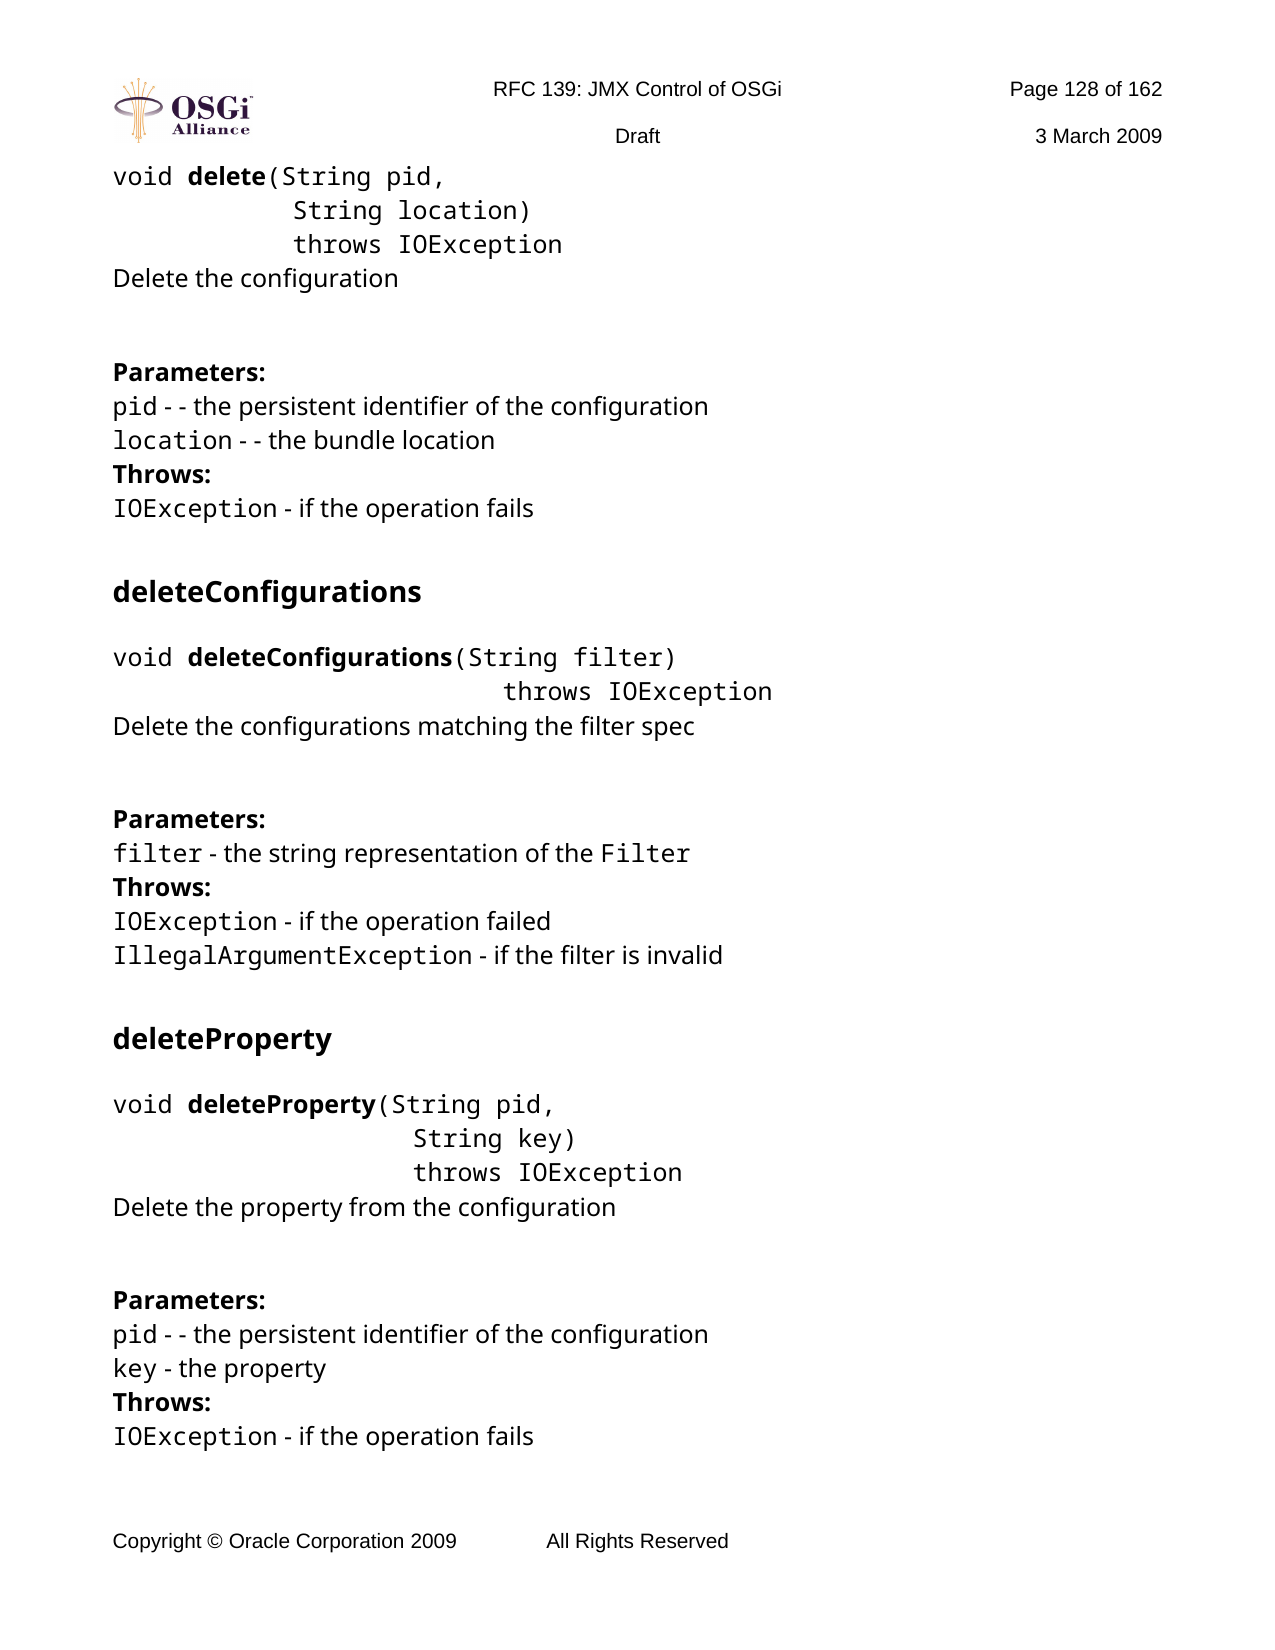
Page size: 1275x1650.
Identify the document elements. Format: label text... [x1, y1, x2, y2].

text filter - the string representation of the Filter [112, 835, 1162, 869]
text Parameters: [112, 1282, 1162, 1316]
text throws IOException [112, 227, 1162, 261]
text location - - the bundle location [112, 422, 1162, 456]
text throws IOException [112, 1155, 1162, 1189]
text pid - - the persistent identifier of the configuration [112, 388, 1162, 422]
text Delete the configurations matching the filter spec [112, 708, 1162, 742]
text String location) [112, 193, 1162, 227]
text pid - - the persistent identifier of the configuration [112, 1316, 1162, 1350]
text Throws: [112, 1384, 1162, 1418]
text void deleteConfigurations(String filter) [112, 640, 1162, 674]
text IOException - if the operation fails [112, 491, 1162, 524]
text void deleteProperty(String pid, [112, 1087, 1162, 1121]
text IOException - if the operation failed [112, 903, 1162, 937]
text void delete(String pid, [112, 159, 1162, 193]
text deleteProperty [112, 1018, 1162, 1058]
text IllegalArgumentException - if the filter is invalid [112, 937, 1162, 972]
text String key) [112, 1121, 1162, 1155]
picture [114, 78, 254, 143]
text Parameters: [112, 801, 1162, 835]
text Throws: [112, 456, 1162, 491]
text throws IOException [112, 674, 1162, 708]
text key - the property [112, 1350, 1162, 1384]
text Delete the property from the configuration [112, 1189, 1162, 1223]
text Throws: [112, 869, 1162, 903]
text Delete the configuration [112, 261, 1162, 295]
text Parameters: [112, 354, 1162, 388]
text IOException - if the operation fails [112, 1418, 1162, 1453]
text deleteConfigurations [112, 571, 1162, 611]
